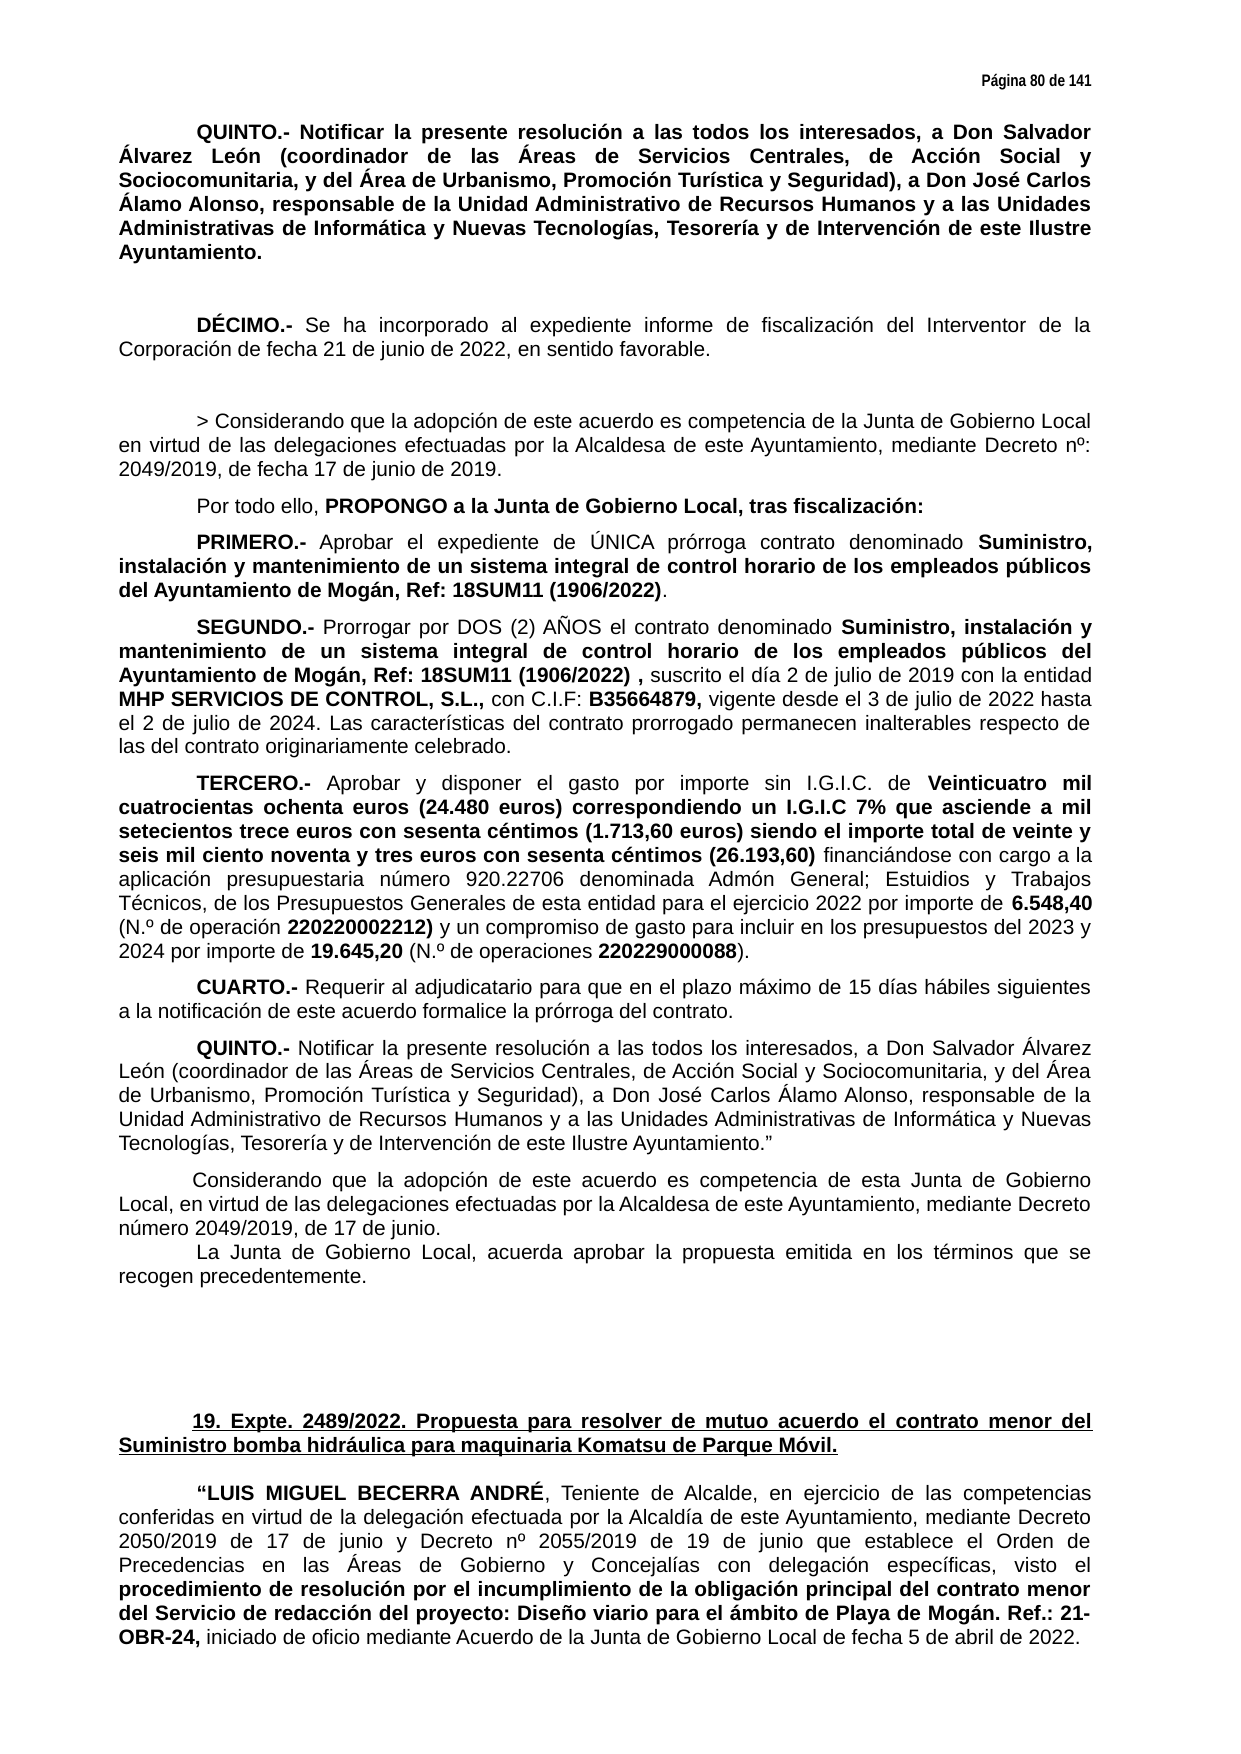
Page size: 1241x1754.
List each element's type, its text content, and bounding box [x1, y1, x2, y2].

text > Considerando que la adopción de este acuerdo es competencia de la Junta de Gobierno Local en virtud de las delegaciones efectuadas por la Alcaldesa de este Ayuntamiento, mediante Decreto nº: 2049/2019, de fecha 17 de junio de 2019. [118, 409, 1092, 481]
text QUINTO.- Notificar la presente resolución a las todos los interesados, a Don Salvador Álvarez León (coordinador de las Áreas de Servicios Centrales, de Acción Social y Sociocomunitaria, y del Área de Urbanismo, Promoción Turística y Seguridad), a Don José Carlos Álamo Alonso, responsable de la Unidad Administrativo de Recursos Humanos y a las Unidades Administrativas de Informática y Nuevas Tecnologías, Tesorería y de Intervención de este Ilustre Ayuntamiento. [118, 120, 1092, 263]
text SEGUNDO.- Prorrogar por DOS (2) AÑOS el contrato denominado Suministro, instalación y mantenimiento de un sistema integral de control horario de los empleados públicos del Ayuntamiento de Mogán, Ref: 18SUM11 (1906/2022) , suscrito el día 2 de julio de 2019 con la entidad MHP SERVICIOS DE CONTROL, S.L., con C.I.F: B35664879, vigente desde el 3 de julio de 2022 hasta el 2 de julio de 2024. Las características del contrato prorrogado permanecen inalterables respecto de las del contrato originariamente celebrado. [118, 614, 1092, 758]
text CUARTO.- Requerir al adjudicatario para que en el plazo máximo de 15 días hábiles siguientes a la notificación de este acuerdo formalice la prórroga del contrato. [118, 975, 1092, 1023]
text “LUIS MIGUEL BECERRA ANDRÉ, Teniente de Alcalde, en ejercicio de las competencias conferidas en virtud de la delegación efectuada por la Alcaldía de este Ayuntamiento, mediante Decreto 2050/2019 de 17 de junio y Decreto nº 2055/2019 de 19 de junio que establece el Orden de Precedencias en las Áreas de Gobierno y Concejalías con delegación específicas, visto el procedimiento de resolución por el incumplimiento de la obligación principal del contrato menor del Servicio de redacción del proyecto: Diseño viario para el ámbito de Playa de Mogán. Ref.: 21-OBR-24, iniciado de oficio mediante Acuerdo de la Junta de Gobierno Local de fecha 5 de abril de 2022. [118, 1481, 1092, 1649]
text PRIMERO.- Aprobar el expediente de ÚNICA prórroga contrato denominado Suministro, instalación y mantenimiento de un sistema integral de control horario de los empleados públicos del Ayuntamiento de Mogán, Ref: 18SUM11 (1906/2022). [118, 530, 1092, 602]
text QUINTO.- Notificar la presente resolución a las todos los interesados, a Don Salvador Álvarez León (coordinador de las Áreas de Servicios Centrales, de Acción Social y Sociocomunitaria, y del Área de Urbanismo, Promoción Turística y Seguridad), a Don José Carlos Álamo Alonso, responsable de la Unidad Administrativo de Recursos Humanos y a las Unidades Administrativas de Informática y Nuevas Tecnologías, Tesorería y de Intervención de este Ilustre Ayuntamiento.” [118, 1035, 1092, 1155]
text La Junta de Gobierno Local, acuerda aprobar la propuesta emitida en los términos que se recogen precedentemente. [118, 1239, 1092, 1287]
text Por todo ello, PROPONGO a la Junta de Gobierno Local, tras fiscalización: [118, 494, 1092, 518]
text 19. Expte. 2489/2022. Propuesta para resolver de mutuo acuerdo el contrato menor del Suministro bomba hidráulica para maquinaria Komatsu de Parque Móvil. [118, 1409, 1092, 1457]
text TERCERO.- Aprobar y disponer el gasto por importe sin I.G.I.C. de Veinticuatro mil cuatrocientas ochenta euros (24.480 euros) correspondiendo un I.G.I.C 7% que asciende a mil setecientos trece euros con sesenta céntimos (1.713,60 euros) siendo el importe total de veinte y seis mil ciento noventa y tres euros con sesenta céntimos (26.193,60) financiándose con cargo a la aplicación presupuestaria número 920.22706 denominada Admón General; Estuidios y Trabajos Técnicos, de los Presupuestos Generales de esta entidad para el ejercicio 2022 por importe de 6.548,40 (N.º de operación 220220002212) y un compromiso de gasto para incluir en los presupuestos del 2023 y 2024 por importe de 19.645,20 (N.º de operaciones 220229000088). [118, 771, 1092, 962]
text DÉCIMO.- Se ha incorporado al expediente informe de fiscalización del Interventor de la Corporación de fecha 21 de junio de 2022, en sentido favorable. [118, 312, 1092, 360]
text Considerando que la adopción de este acuerdo es competencia de esta Junta de Gobierno Local, en virtud de las delegaciones efectuadas por la Alcaldesa de este Ayuntamiento, mediante Decreto número 2049/2019, de 17 de junio. [118, 1168, 1092, 1239]
